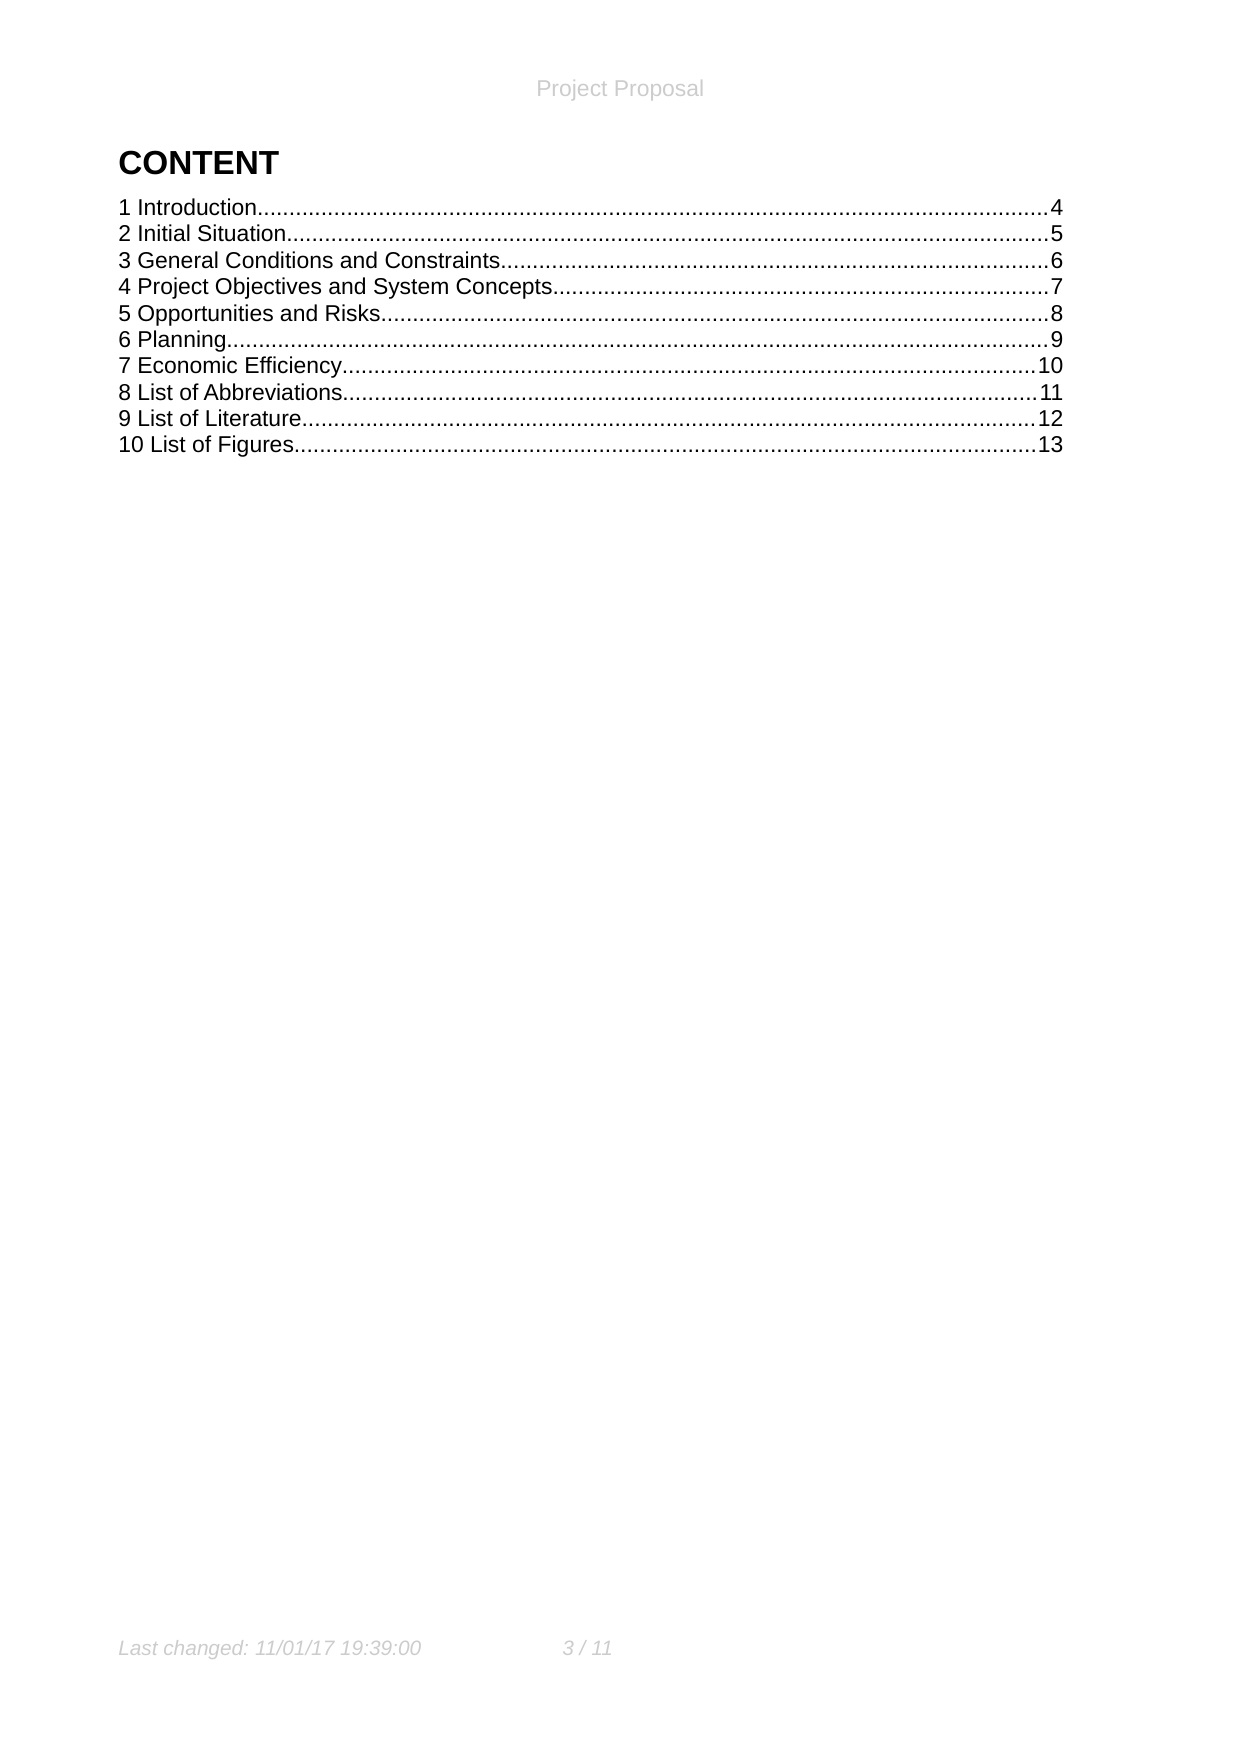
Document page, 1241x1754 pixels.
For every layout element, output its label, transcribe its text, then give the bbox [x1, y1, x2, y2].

text 2 Initial Situation 5 [118, 220, 1122, 247]
text 9 List of Literature 12 [118, 405, 1122, 431]
text 6 Planning 9 [118, 326, 1122, 352]
text 1 Introduction 4 [118, 194, 1122, 220]
text 3 General Conditions and Constraints 6 [118, 247, 1122, 273]
text 4 Project Objectives and System Concepts 7 [118, 273, 1122, 299]
subtitle Content [118, 143, 1122, 182]
text 5 Opportunities and Risks 8 [118, 299, 1122, 326]
text 7 Economic Efficiency 10 [118, 352, 1122, 378]
text 8 List of Abbreviations 11 [118, 378, 1122, 405]
text 10 List of Figures 13 [118, 431, 1122, 458]
